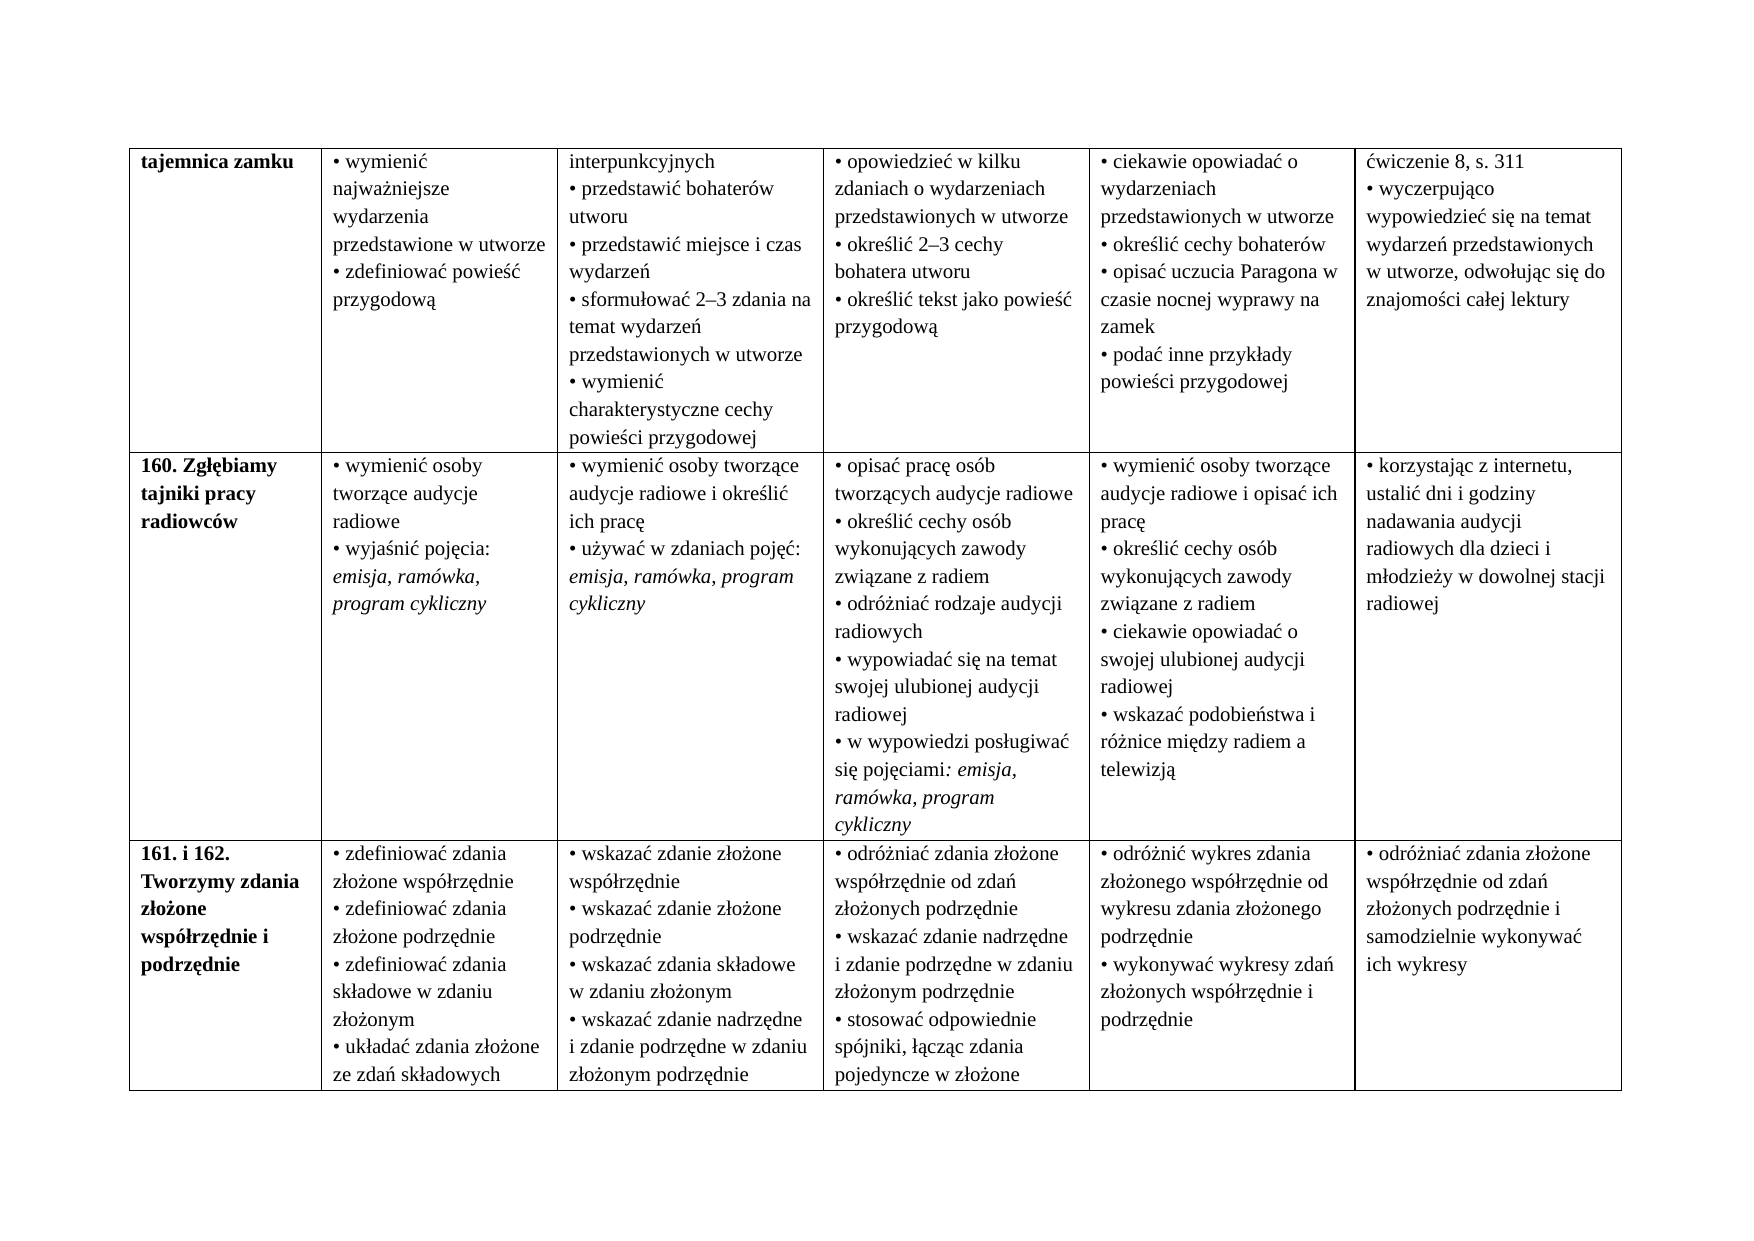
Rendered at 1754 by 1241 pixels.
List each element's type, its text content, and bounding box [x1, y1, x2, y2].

table_cell • korzystając z internetu, ustalić dni i godziny nadawania audycji radiowych dla dzieci i młodzieży w dowolnej stacji radiowej [1356, 453, 1621, 840]
table_cell • wymienić osoby tworzące audycje radiowe • wyjaśnić pojęcia: emisja, ramówka, program cykliczny [322, 453, 557, 840]
table_cell • opowiedzieć w kilku zdaniach o wydarzeniach przedstawionych w utworze • określić 2–3 cechy bohatera utworu • określić tekst jako powieść przygodową [824, 149, 1089, 452]
table_cell ćwiczenie 8, s. 311 • wyczerpująco wypowiedzieć się na temat wydarzeń przedstawionych w utworze, odwołując się do znajomości całej lektury [1356, 149, 1621, 452]
table_cell • zdefiniować zdania złożone współrzędnie • zdefiniować zdania złożone podrzędnie • zdefiniować zdania składowe w zdaniu złożonym • układać zdania złożone ze zdań składowych [322, 841, 557, 1090]
table_cell • wymienić najważniejsze wydarzenia przedstawione w utworze • zdefiniować powieść przygodową [322, 149, 557, 452]
table_cell • odróżniać zdania złożone współrzędnie od zdań złożonych podrzędnie • wskazać zdanie nadrzędne i zdanie podrzędne w zdaniu złożonym podrzędnie • stosować odpowiednie spójniki, łącząc zdania pojedyncze w złożone [824, 841, 1089, 1090]
table_cell tajemnica zamku [130, 149, 321, 452]
table_cell • wskazać zdanie złożone współrzędnie • wskazać zdanie złożone podrzędnie • wskazać zdania składowe w zdaniu złożonym • wskazać zdanie nadrzędne i zdanie podrzędne w zdaniu złożonym podrzędnie [558, 841, 823, 1090]
table_cell 160. Zgłębiamy tajniki pracy radiowców [130, 453, 321, 840]
table_cell • wymienić osoby tworzące audycje radiowe i opisać ich pracę • określić cechy osób wykonujących zawody związane z radiem • ciekawie opowiadać o swojej ulubionej audycji radiowej • wskazać podobieństwa i różnice między radiem a telewizją [1090, 453, 1354, 840]
table_cell • odróżniać zdania złożone współrzędnie od zdań złożonych podrzędnie i samodzielnie wykonywać ich wykresy [1356, 841, 1621, 1090]
table_cell • opisać pracę osób tworzących audycje radiowe • określić cechy osób wykonujących zawody związane z radiem • odróżniać rodzaje audycji radiowych • wypowiadać się na temat swojej ulubionej audycji radiowej • w wypowiedzi posługiwać się pojęciami: emisja, ramówka, program cykliczny [824, 453, 1089, 840]
table_cell interpunkcyjnych • przedstawić bohaterów utworu • przedstawić miejsce i czas wydarzeń • sformułować 2–3 zdania na temat wydarzeń przedstawionych w utworze • wymienić charakterystyczne cechy powieści przygodowej [558, 149, 823, 452]
table_cell • ciekawie opowiadać o wydarzeniach przedstawionych w utworze • określić cechy bohaterów • opisać uczucia Paragona w czasie nocnej wyprawy na zamek • podać inne przykłady powieści przygodowej [1090, 149, 1354, 452]
table_cell • odróżnić wykres zdania złożonego współrzędnie od wykresu zdania złożonego podrzędnie • wykonywać wykresy zdań złożonych współrzędnie i podrzędnie [1090, 841, 1354, 1090]
table_cell 161. i 162. Tworzymy zdania złożone współrzędnie i podrzędnie [130, 841, 321, 1090]
table_cell • wymienić osoby tworzące audycje radiowe i określić ich pracę • używać w zdaniach pojęć: emisja, ramówka, program cykliczny [558, 453, 823, 840]
